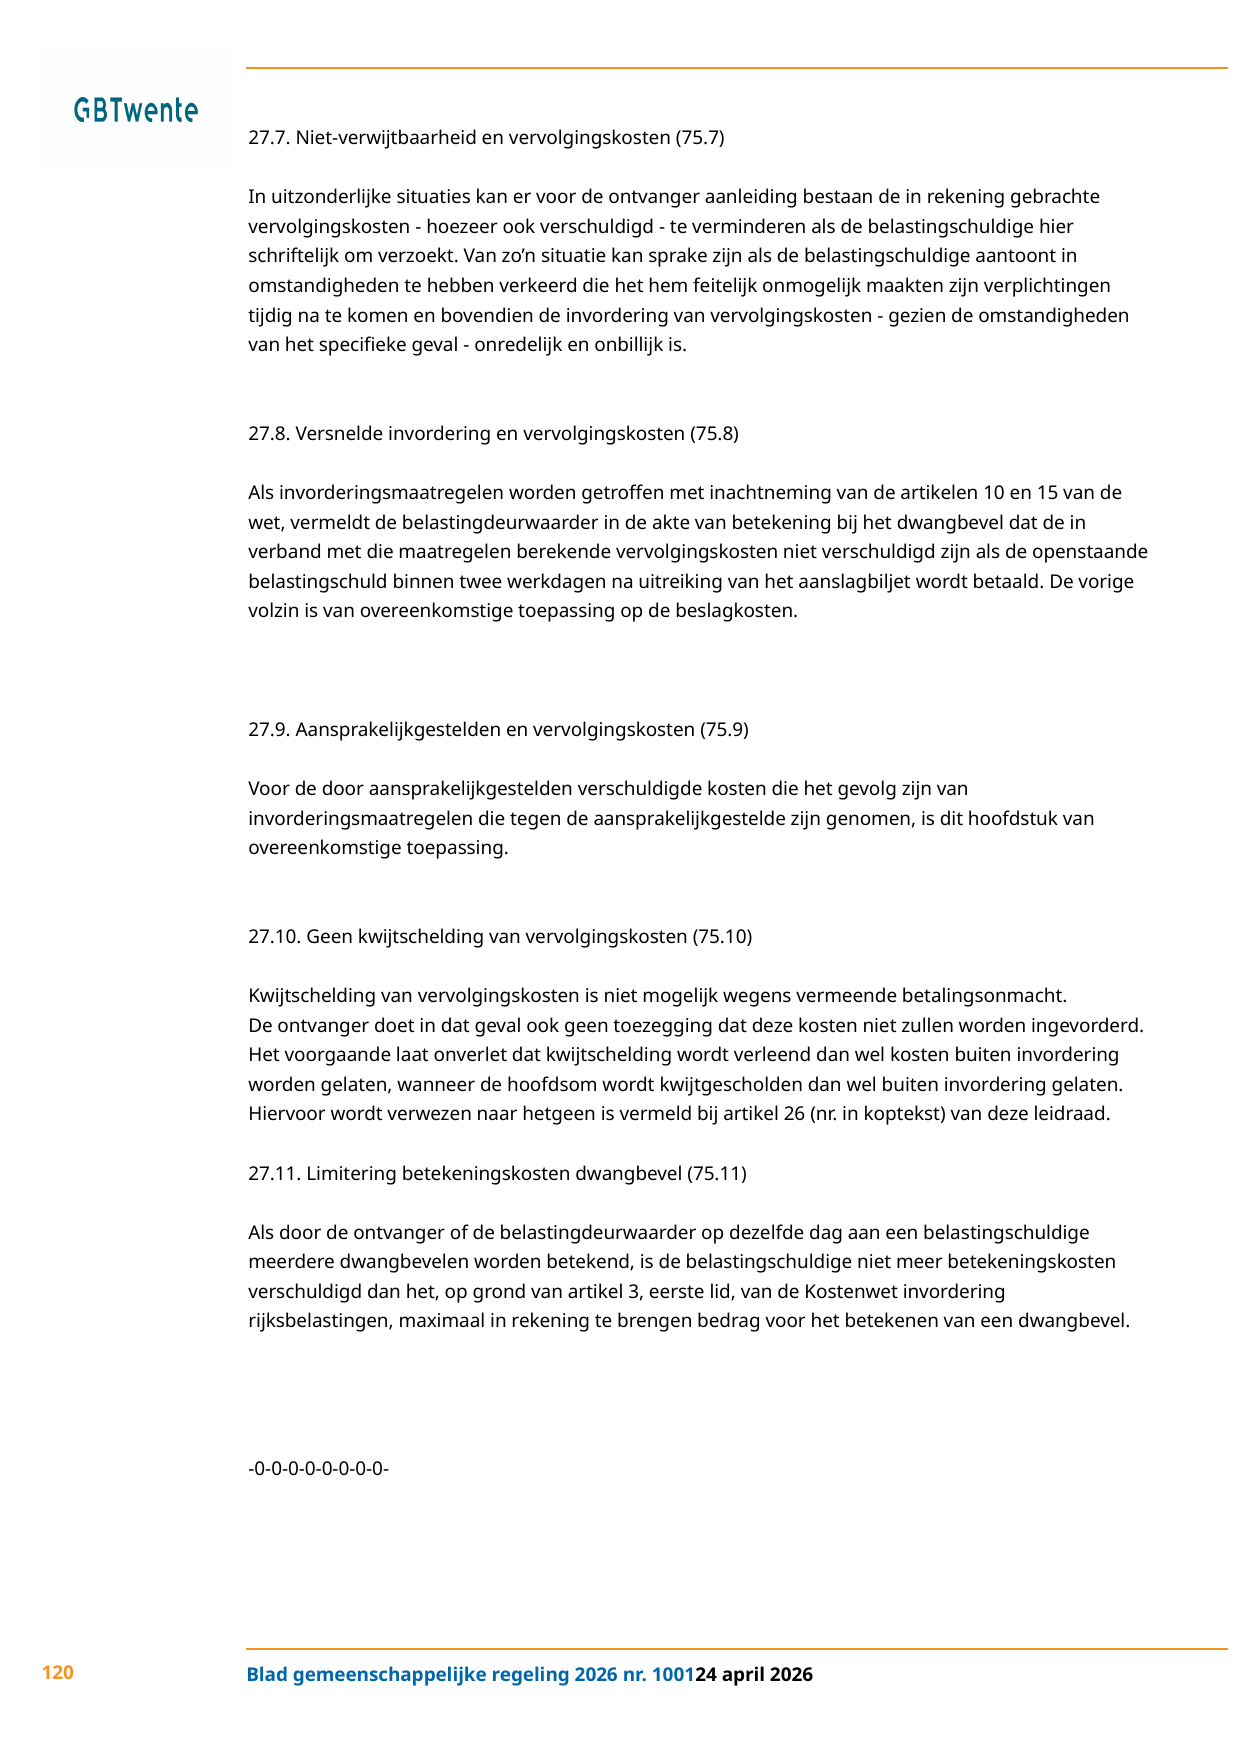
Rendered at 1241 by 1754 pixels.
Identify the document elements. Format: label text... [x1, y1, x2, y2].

text Als door de ontvanger of de belastingdeurwaarder op dezelfde dag aan een belastingschuldige meerdere dwangbevelen worden betekend, is de belastingschuldige niet meer betekeningskosten verschuldigd dan het, op grond van artikel 3, eerste lid, van de Kostenwet invordering rijksbelastingen, maximaal in rekening te brengen bedrag voor het betekenen van een dwangbevel. [248, 1219, 1152, 1333]
picture [41, 47, 231, 172]
text Voor de door aansprakelijkgestelden verschuldigde kosten die het gevolg zijn van invorderingsmaatregelen die tegen de aansprakelijkgestelde zijn genomen, is dit hoofdstuk van overeenkomstige toepassing. [248, 775, 1152, 860]
text 27.9. Aansprakelijkgestelden en vervolgingskosten (75.9) [248, 716, 1152, 742]
text In uitzonderlijke situaties kan er voor de ontvanger aanleiding bestaan de in rekening gebrachte vervolgingskosten - hoezeer ook verschuldigd - te verminderen als de belastingschuldige hier schriftelijk om verzoekt. Van zo’n situatie kan sprake zijn als de belastingschuldige aantoont in omstandigheden te hebben verkeerd die het hem feitelijk onmogelijk maakten zijn verplichtingen tijdig na te komen en bovendien de invordering van vervolgingskosten - gezien de omstandigheden van het specifieke geval - onredelijk en onbillijk is. [248, 183, 1152, 357]
text Kwijtschelding van vervolgingskosten is niet mogelijk wegens vermeende betalingsonmacht. [248, 982, 1152, 1008]
text De ontvanger doet in dat geval ook geen toezegging dat deze kosten niet zullen worden ingevorderd. [248, 1012, 1152, 1038]
text 27.10. Geen kwijtschelding van vervolgingskosten (75.10) [248, 923, 1152, 949]
text 27.8. Versnelde invordering en vervolgingskosten (75.8) [248, 420, 1152, 446]
text Het voorgaande laat onverlet dat kwijtschelding wordt verleend dan wel kosten buiten invordering worden gelaten, wanneer de hoofdsom wordt kwijtgescholden dan wel buiten invordering gelaten. Hiervoor wordt verwezen naar hetgeen is vermeld bij artikel 26 (nr. in koptekst) van deze leidraad. [248, 1041, 1152, 1126]
text 27.11. Limitering betekeningskosten dwangbevel (75.11) [248, 1160, 1152, 1186]
text -0-0-0-0-0-0-0-0- [248, 1456, 1152, 1481]
text Als invorderingsmaatregelen worden getroffen met inachtneming van de artikelen 10 en 15 van de wet, vermeldt de belastingdeurwaarder in de akte van betekening bij het dwangbevel dat de in verband met die maatregelen berekende vervolgingskosten niet verschuldigd zijn als de openstaande belastingschuld binnen twee werkdagen na uitreiking van het aanslagbiljet wordt betaald. De vorige volzin is van overeenkomstige toepassing op de beslagkosten. [248, 479, 1152, 623]
text 27.7. Niet-verwijtbaarheid en vervolgingskosten (75.7) [248, 124, 1152, 150]
